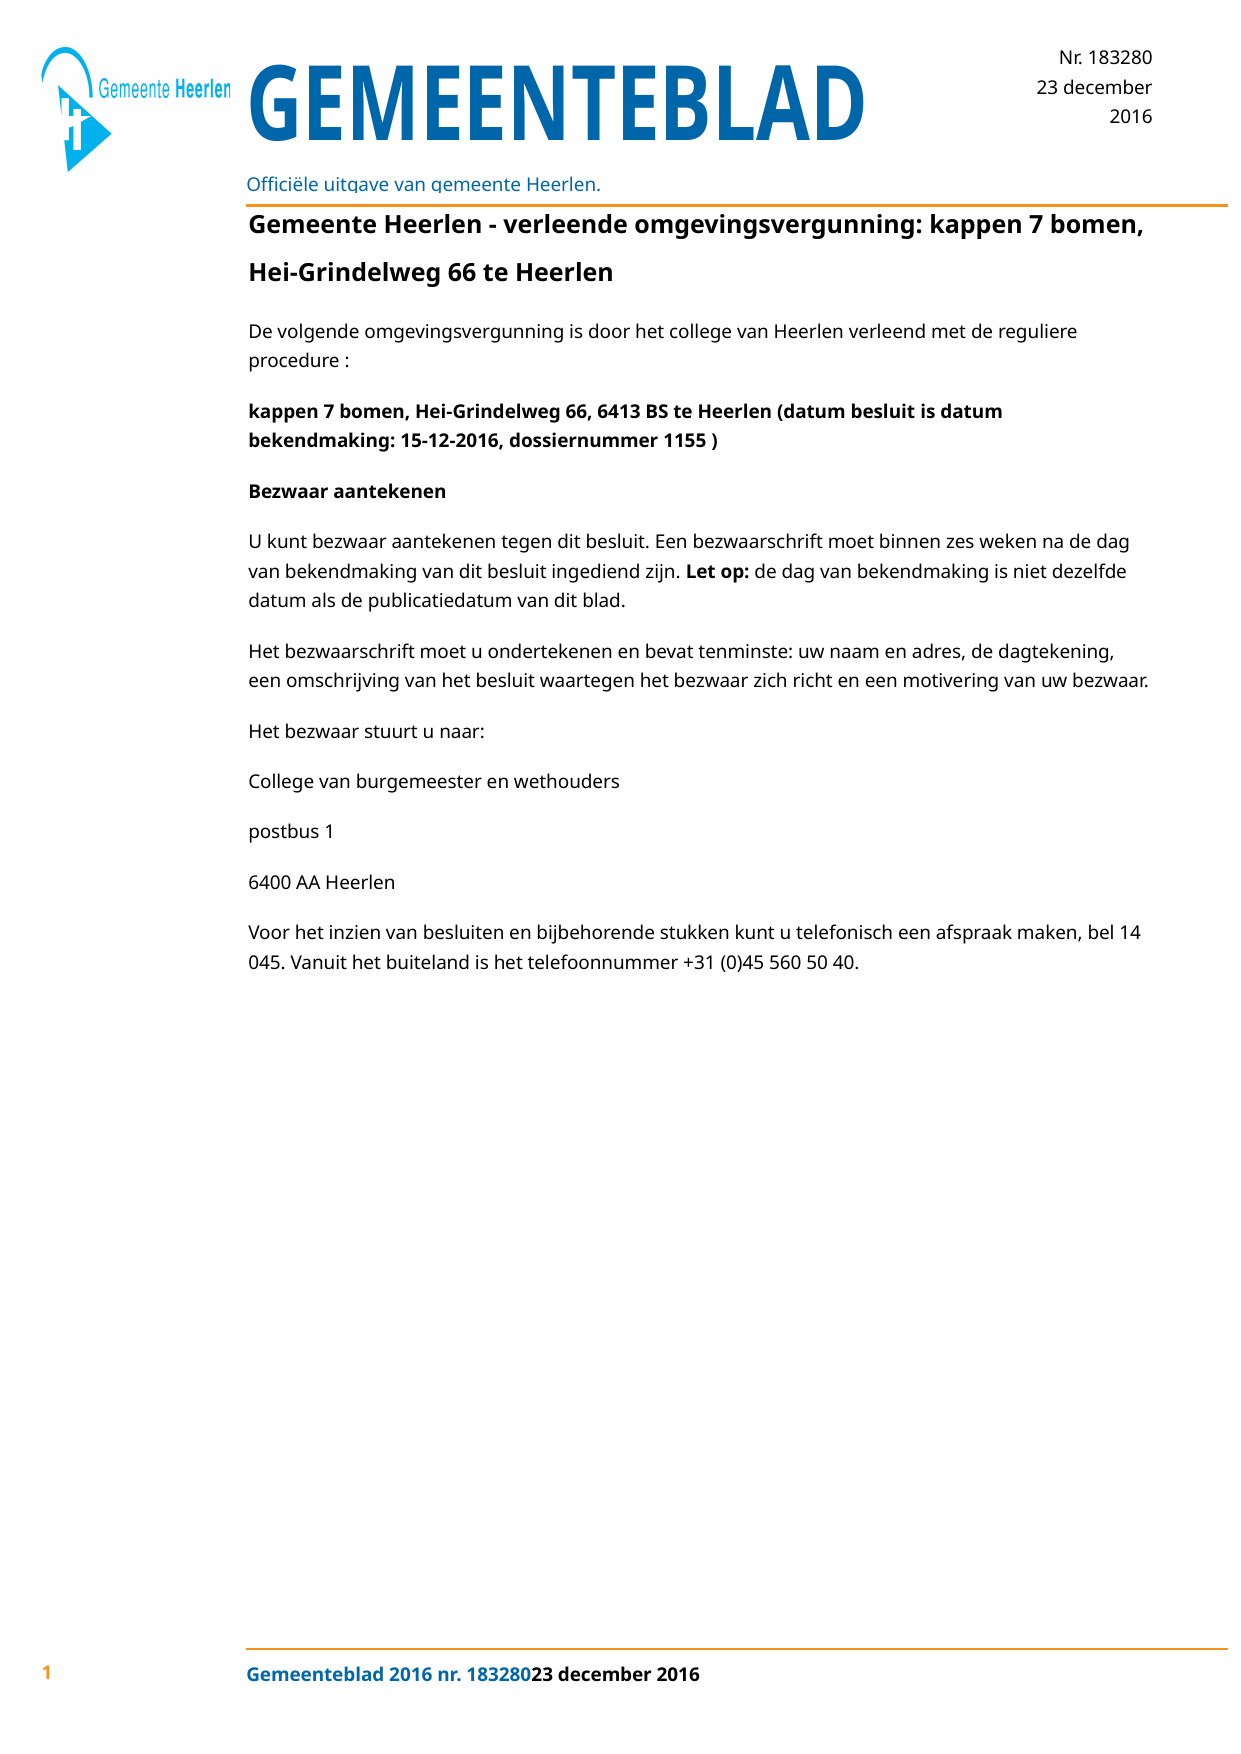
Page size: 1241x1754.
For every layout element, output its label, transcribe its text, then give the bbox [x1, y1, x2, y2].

text De volgende omgevingsvergunning is door het college van Heerlen verleend met de reguliere procedure : [248, 318, 1152, 373]
text kappen 7 bomen, Hei-Grindelweg 66, 6413 BS te Heerlen (datum besluit is datum bekendmaking: 15-12-2016, dossiernummer 1155 ) [248, 398, 1152, 453]
text U kunt bezwaar aantekenen tegen dit besluit. Een bezwaarschrift moet binnen zes weken na de dag van bekendmaking van dit besluit ingediend zijn. Let op: de dag van bekendmaking is niet dezelfde datum als de publicatiedatum van dit blad. [248, 528, 1152, 613]
text Gemeente Heerlen - verleende omgevingsvergunning: kappen 7 bomen, Hei-Grindelweg 66 te Heerlen [248, 207, 1152, 288]
picture [41, 47, 58, 70]
text Bezwaar aantekenen [248, 478, 1152, 504]
text Het bezwaar stuurt u naar: [248, 718, 1152, 744]
text College van burgemeester en wethouders [248, 768, 1152, 794]
text postbus 1 [248, 819, 1152, 844]
picture [41, 47, 231, 172]
text 6400 AA Heerlen [248, 869, 1152, 895]
text Voor het inzien van besluiten en bijbehorende stukken kunt u telefonisch een afspraak maken, bel 14 045. Vanuit het buiteland is het telefoonnummer +31 (0)45 560 50 40. [248, 919, 1152, 975]
text Het bezwaarschrift moet u ondertekenen en bevat tenminste: uw naam en adres, de dagtekening, een omschrijving van het besluit waartegen het bezwaar zich richt en een motivering van uw bezwaar. [248, 638, 1152, 693]
